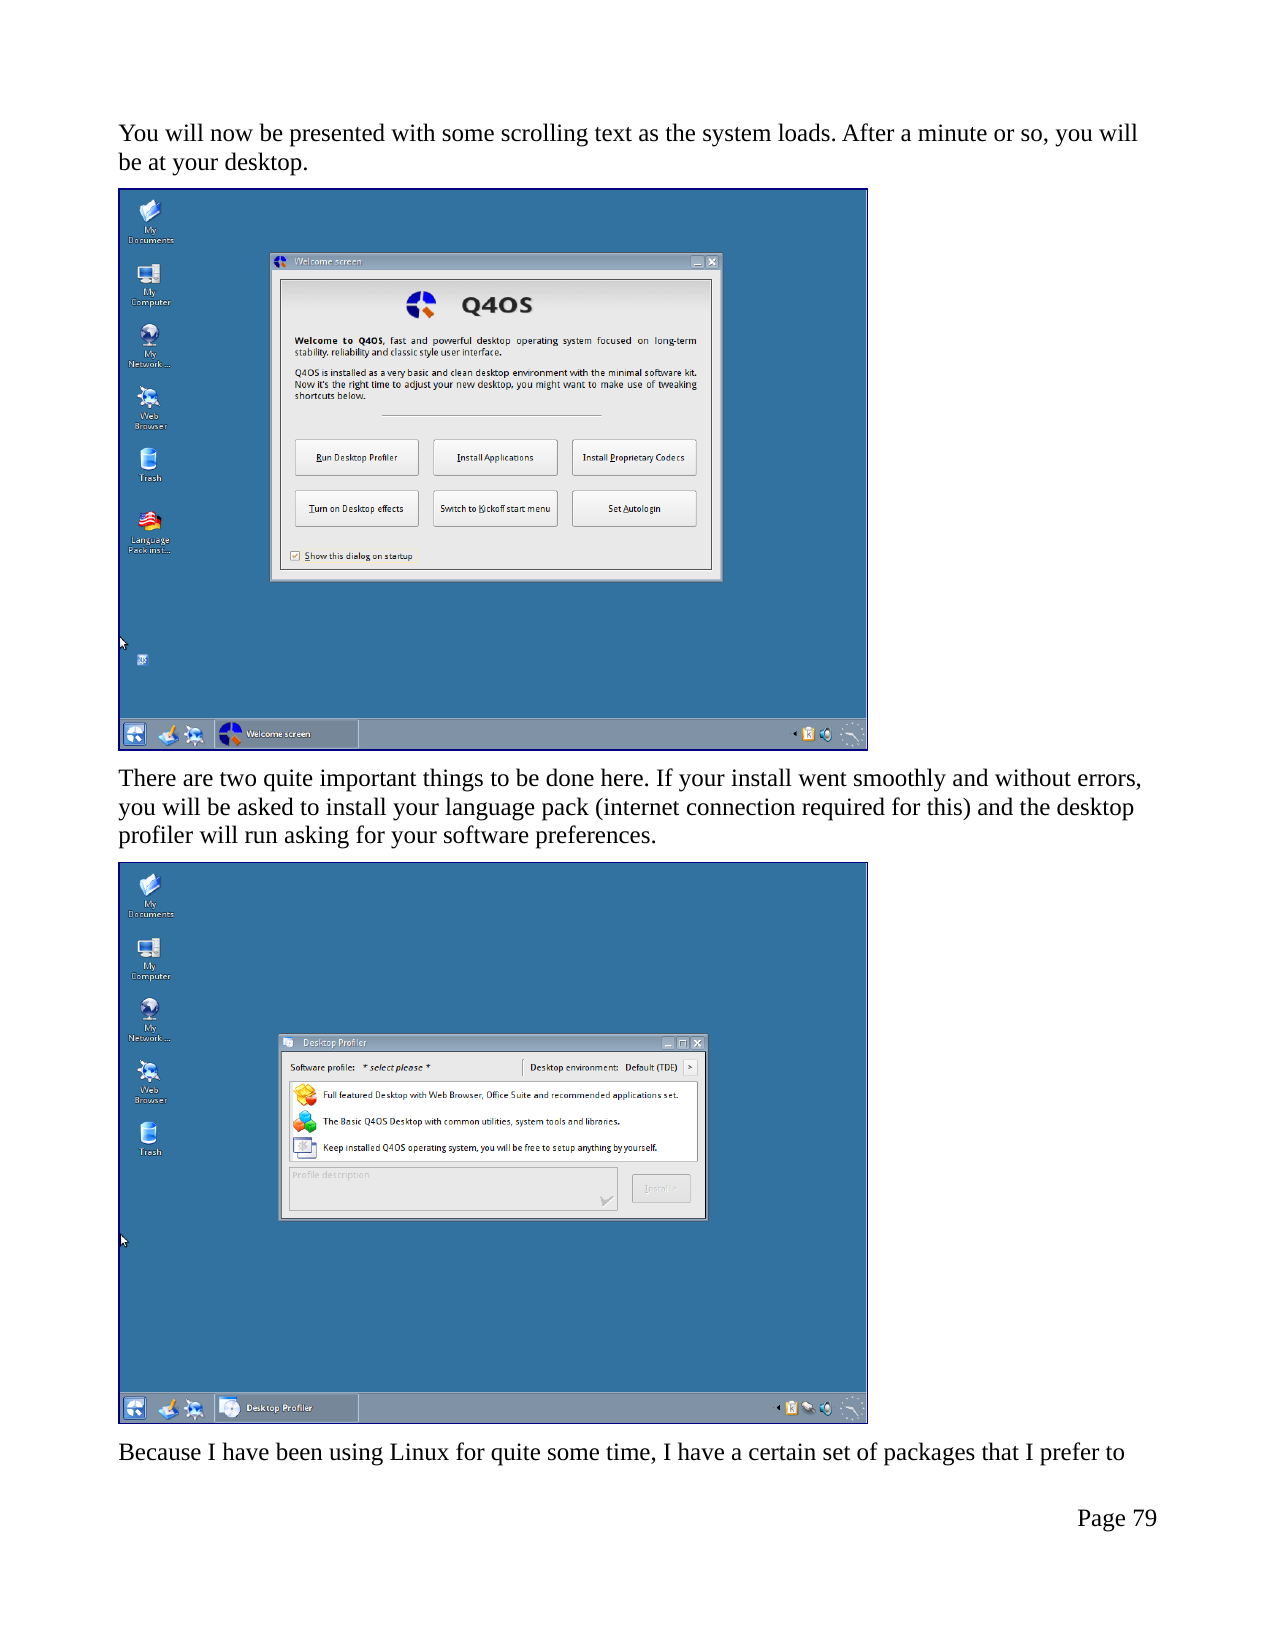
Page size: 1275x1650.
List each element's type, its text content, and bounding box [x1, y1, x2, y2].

picture [120, 190, 867, 749]
picture [120, 863, 867, 1423]
text Because I have been using Linux for quite some time, I have a certain set of packages that I prefer to [118, 1437, 1157, 1466]
text There are two quite important things to be done here. If your install went smoothly and without errors, you will be asked to install your language pack (internet connection required for this) and the desktop profiler will run asking for your software preferences. [118, 763, 1157, 849]
text You will now be presented with some scrolling text as the system loads. After a minute or so, you will be at your desktop. [118, 118, 1157, 176]
